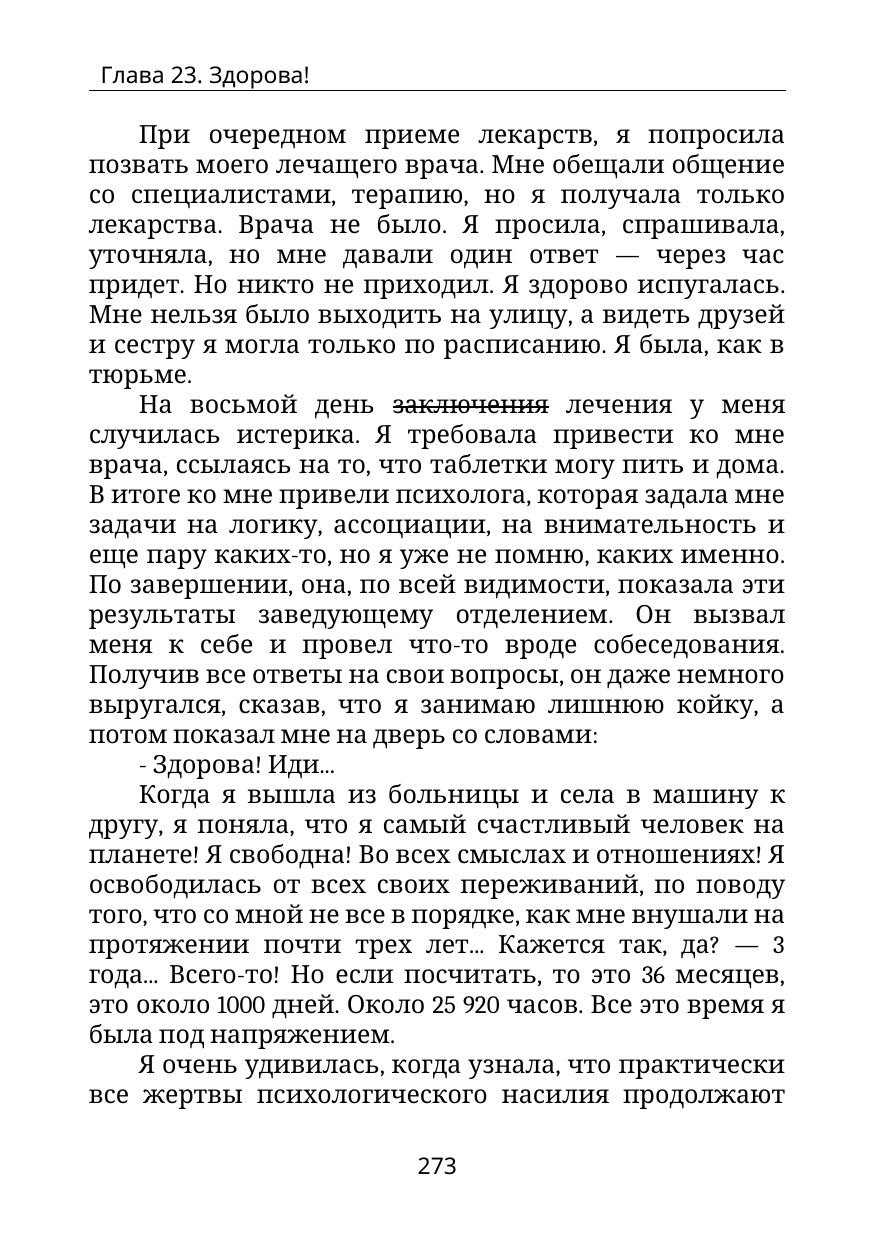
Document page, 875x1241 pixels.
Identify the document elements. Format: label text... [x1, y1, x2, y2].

text Когда я вышла из больницы и села в машину к другу, я поняла, что я самый счастливый человек на планете! Я свободна! Во всех смыслах и отношениях! Я освободилась от всех своих переживаний, по поводу того, что со мной не все в порядке, как мне внушали на протяжении почти трех лет... Кажется так, да? — 3 года... Всего-то! Но если посчитать, то это 36 месяцев, это около 1000 дней. Около 25 920 часов. Все это время я была под напряжением. [88, 780, 786, 1050]
text - Здорова! Иди... [88, 750, 786, 780]
text При очередном приеме лекарств, я попросила позвать моего лечащего врача. Мне обещали общение со специалистами, терапию, но я получала только лекарства. Врача не было. Я просила, спрашивала, уточняла, но мне давали один ответ — через час придет. Но никто не приходил. Я здорово испугалась. Мне нельзя было выходить на улицу, а видеть друзей и сестру я могла только по расписанию. Я была, как в тюрьме. [88, 120, 786, 390]
text На восьмой день заключения лечения у меня случилась истерика. Я требовала привести ко мне врача, ссылаясь на то, что таблетки могу пить и дома. В итоге ко мне привели психолога, которая задала мне задачи на логику, ассоциации, на внимательность и еще пару каких-то, но я уже не помню, каких именно. По завершении, она, по всей видимости, показала эти результаты заведующему отделением. Он вызвал меня к себе и провел что-то вроде собеседования. Получив все ответы на свои вопросы, он даже немного выругался, сказав, что я занимаю лишнюю койку, а потом показал мне на дверь со словами: [88, 390, 786, 750]
text Я очень удивилась, когда узнала, что практически все жертвы психологического насилия продолжают [88, 1050, 786, 1110]
